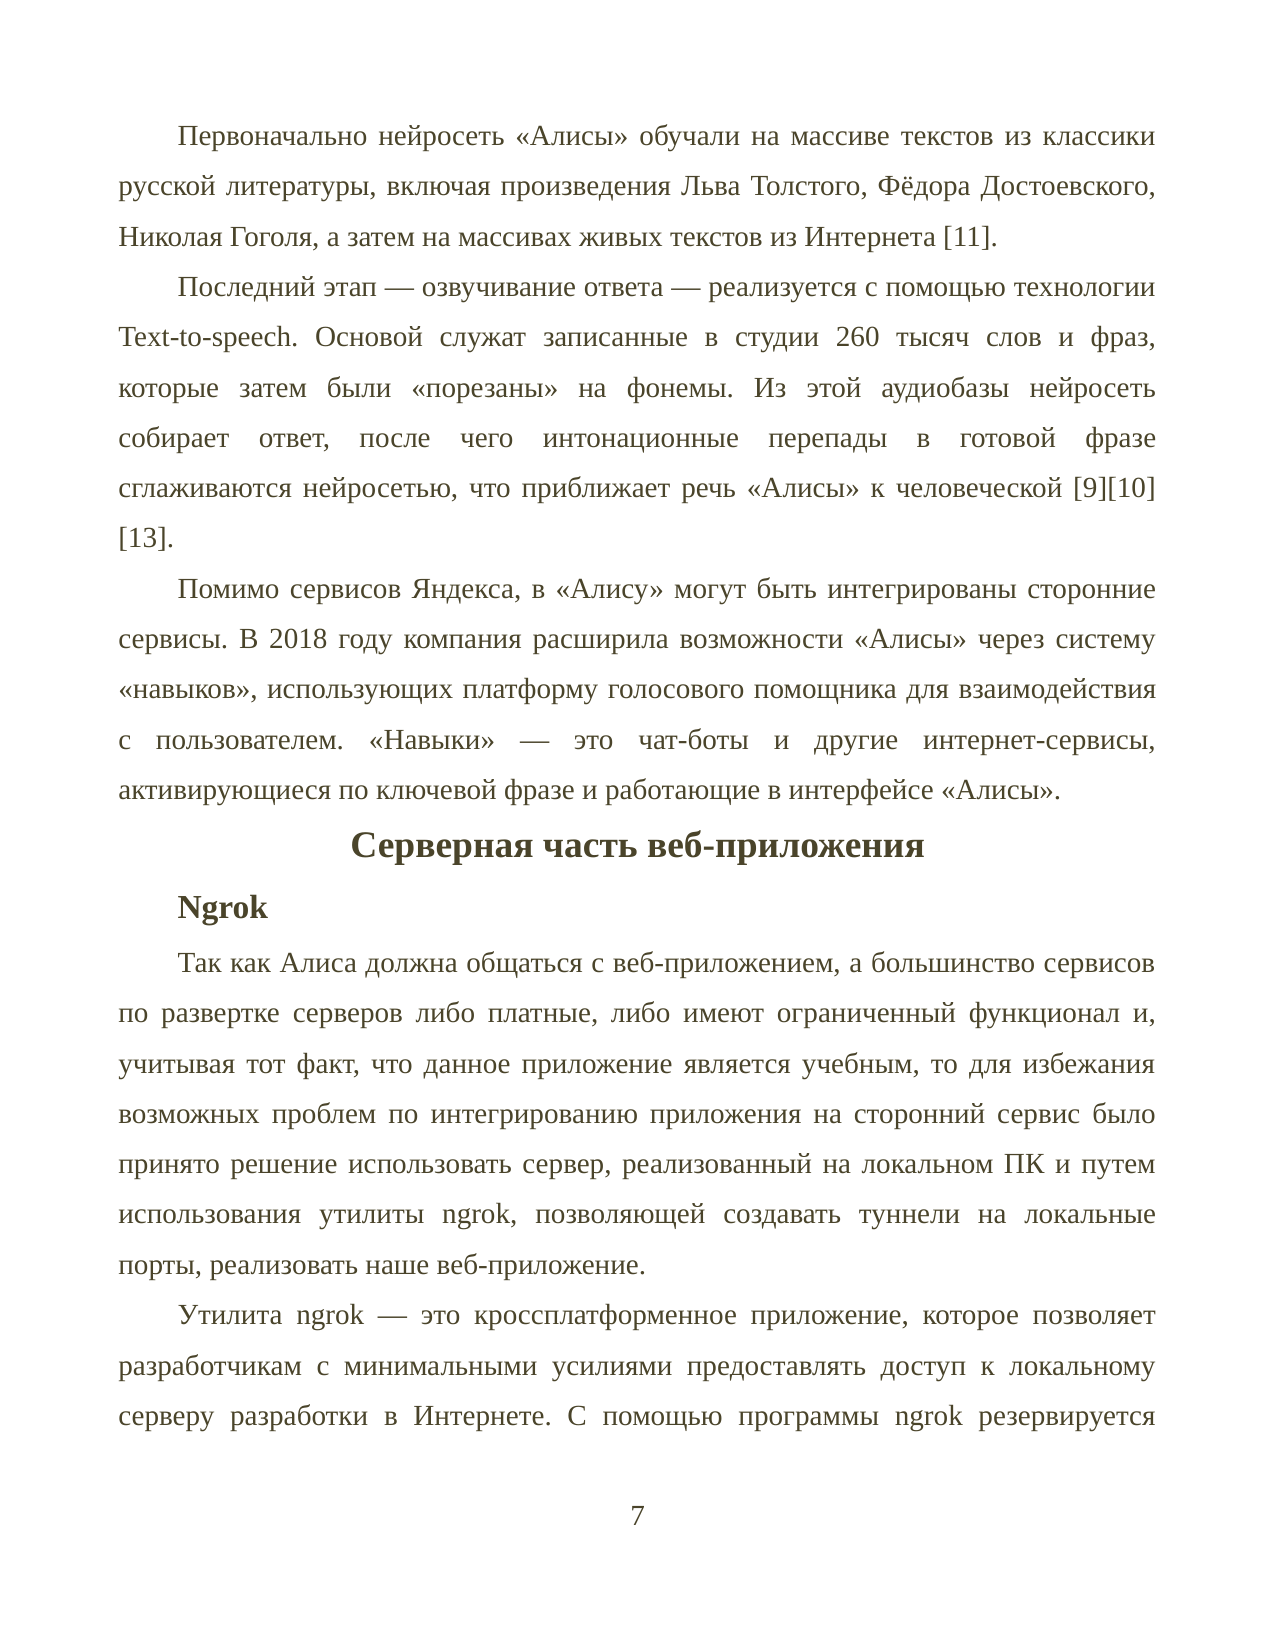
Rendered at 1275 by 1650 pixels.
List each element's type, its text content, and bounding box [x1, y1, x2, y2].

text Помимо сервисов Яндекса, в «Алису» могут быть интегрированы сторонние сервисы. В 2018 году компания расширила возможности «Алисы» через систему «навыков», использующих платформу голосового помощника для взаимодействия с пользователем. «Навыки» — это чат-боты и другие интернет-сервисы, активирующиеся по ключевой фразе и работающие в интерфейсе «Алисы». [118, 571, 1157, 806]
text Утилита ngrok — это кроссплатформенное приложение, которое позволяет разработчикам с минимальными усилиями предоставлять доступ к локальному серверу разработки в Интернете. С помощью программы ngrok резервируется [118, 1297, 1157, 1431]
subtitle Ngrok [118, 887, 1157, 926]
text Последний этап — озвучивание ответа — реализуется с помощью технологии Text-to-speech. Основой служат записанные в студии 260 тысяч слов и фраз, которые затем были «порезаны» на фонемы. Из этой аудиобазы нейросеть собирает ответ, после чего интонационные перепады в готовой фразе сглаживаются нейросетью, что приближает речь «Алисы» к человеческой [9][10][13]. [118, 269, 1157, 554]
text Первоначально нейросеть «Алисы» обучали на массиве текстов из классики русской литературы, включая произведения Льва Толстого, Фёдора Достоевского, Николая Гоголя, а затем на массивах живых текстов из Интернета [11]. [118, 118, 1157, 252]
text Так как Алиса должна общаться с веб-приложением, а большинство сервисов по развертке серверов либо платные, либо имеют ограниченный функционал и, учитывая тот факт, что данное приложение является учебным, то для избежания возможных проблем по интегрированию приложения на сторонний сервис было принято решение использовать сервер, реализованный на локальном ПК и путем использования утилиты ngrok, позволяющей создавать туннели на локальные порты, реализовать наше веб-приложение. [118, 945, 1157, 1281]
subtitle Серверная часть веб-приложения [118, 822, 1157, 866]
